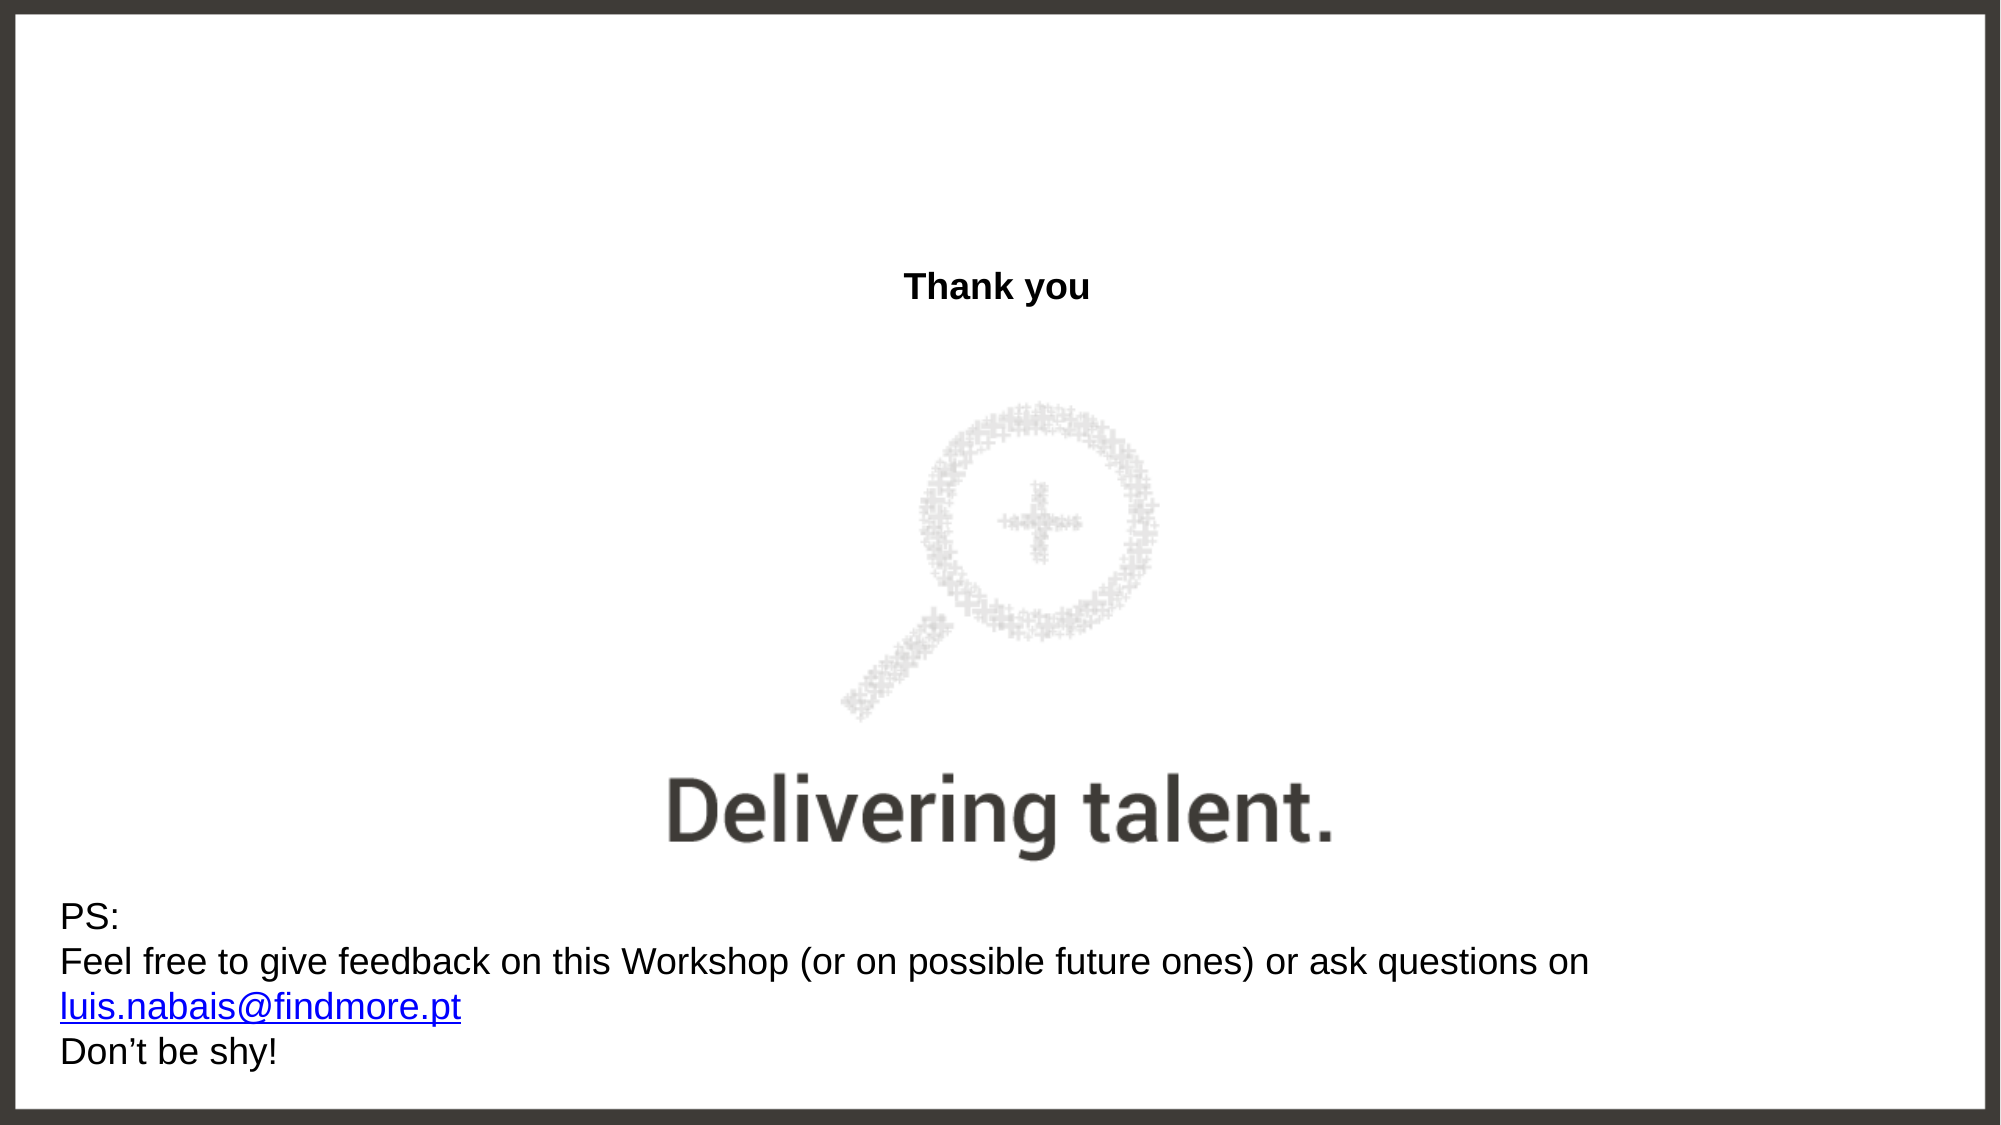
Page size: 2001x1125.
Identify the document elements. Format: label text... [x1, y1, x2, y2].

picture [0, 0, 2001, 1125]
text_box Thank you PS: Feel free to give feedback on this Workshop (or on possible future ones) or ask questions on luis.nabais@findmore.pt Don’t be shy! [44, 254, 1950, 348]
